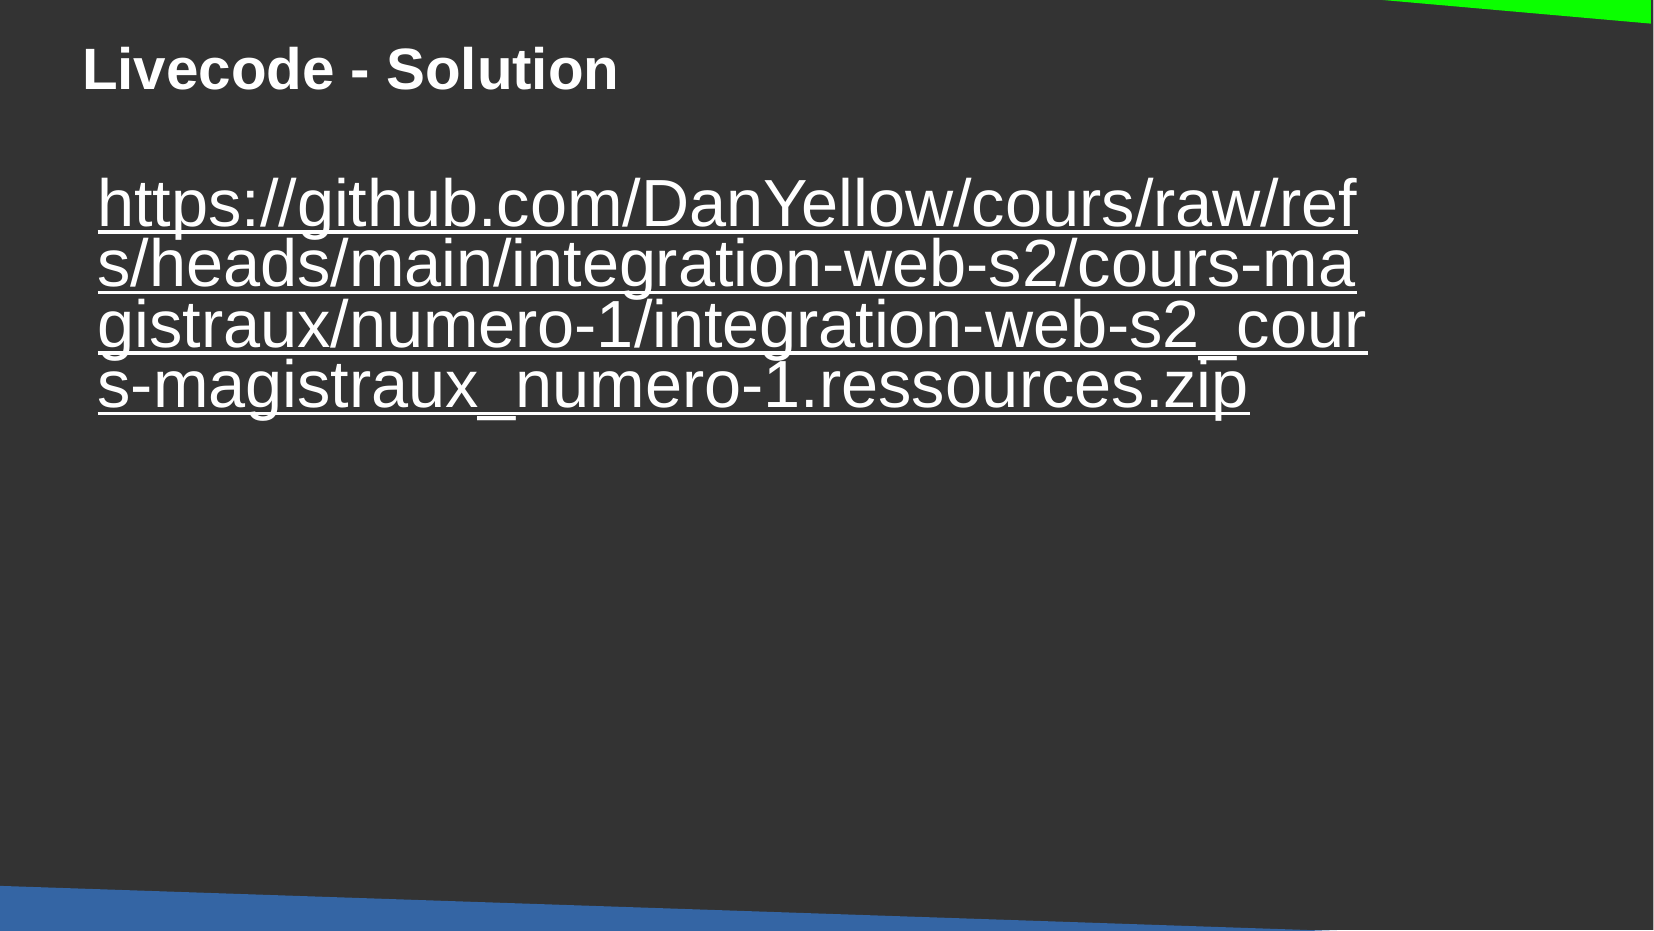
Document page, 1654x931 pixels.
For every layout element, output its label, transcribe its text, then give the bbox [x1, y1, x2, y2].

title Livecode - Solution [82, 37, 1571, 114]
text_box [0, 885, 1337, 931]
text_box https://github.com/DanYellow/cours/raw/refs/heads/main/integration-web-s2/cours-magistraux/numero-1/integration-web-s2_cours-magistraux_numero-1.ressources.zip [82, 158, 1394, 249]
text_box [1382, 0, 1651, 24]
